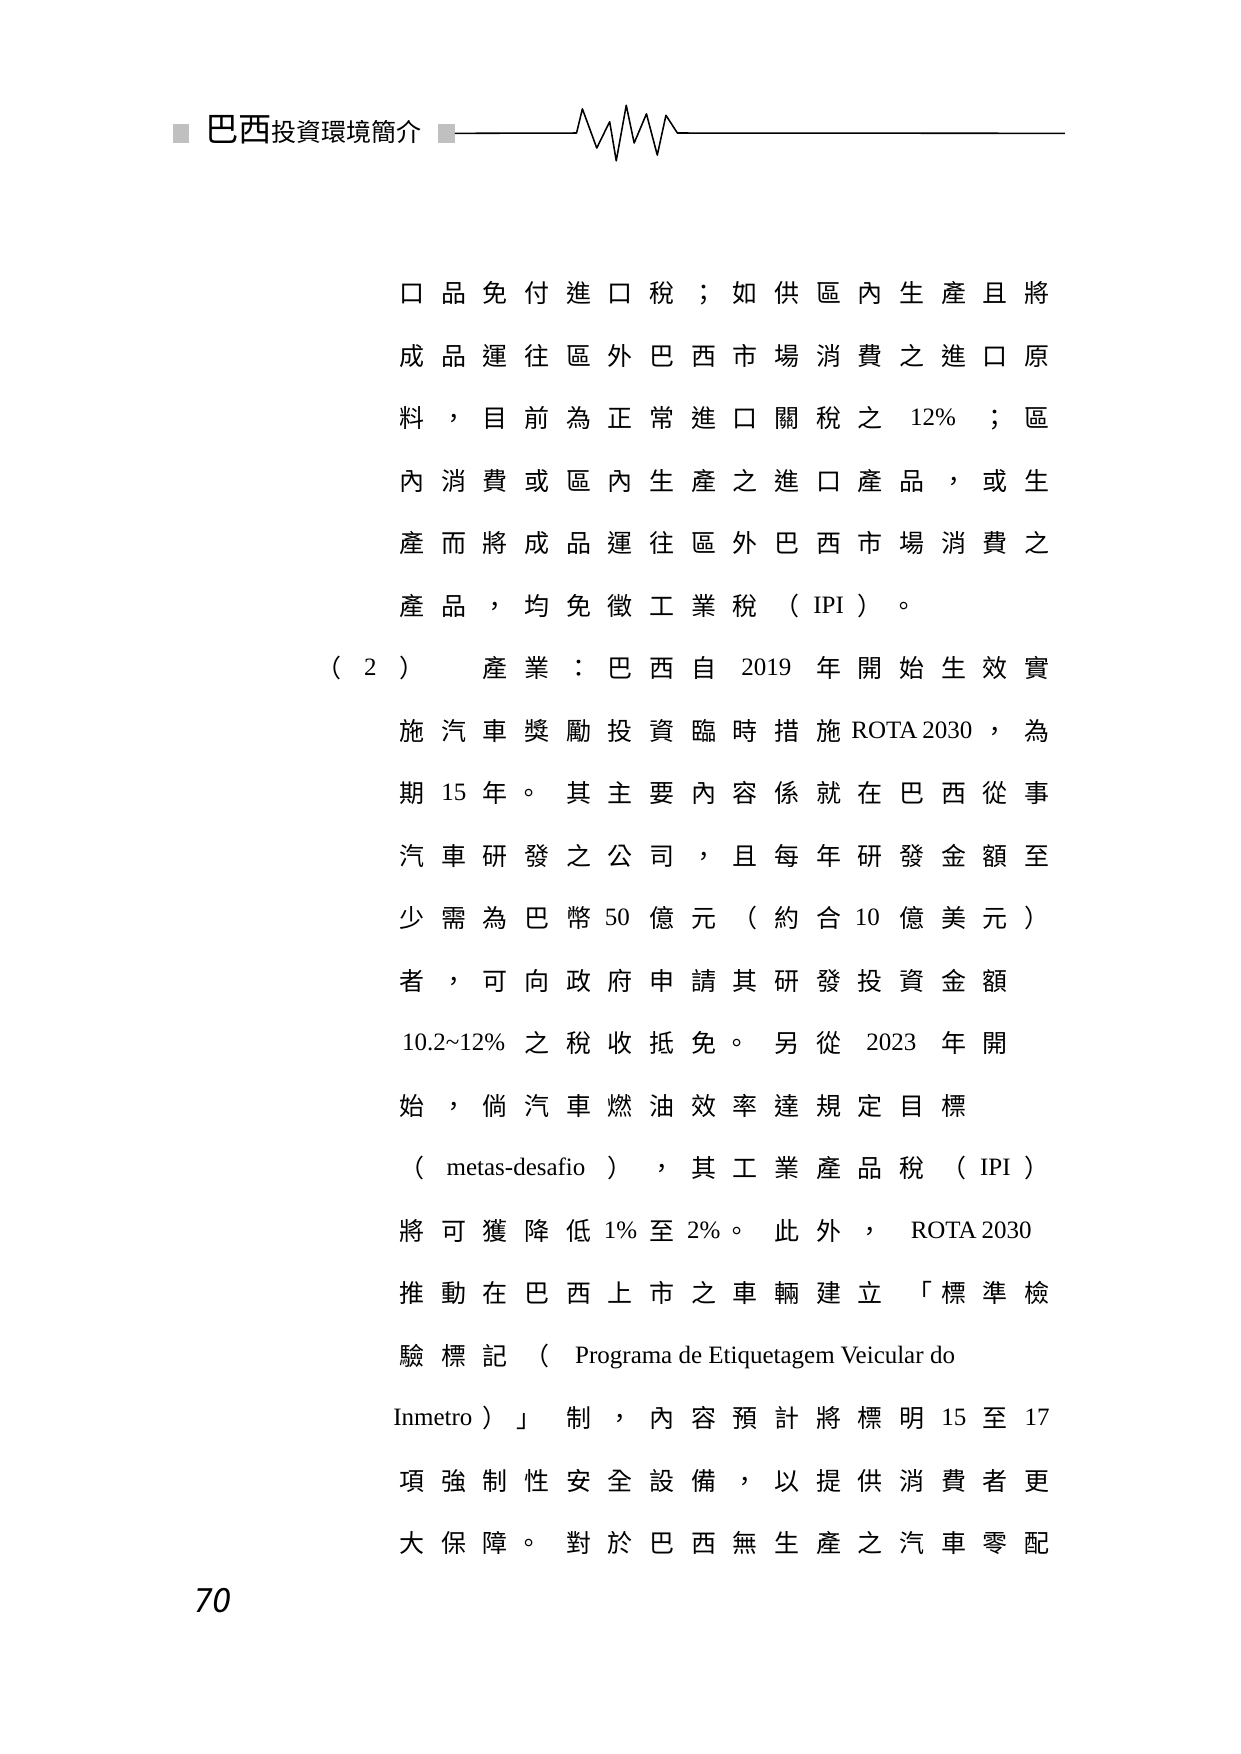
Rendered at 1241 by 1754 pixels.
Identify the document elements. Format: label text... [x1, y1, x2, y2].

text 口品免付進口稅；如供區內生產且將成品運往區外巴西市場消費之進口原料，目前為正常進口關稅之12%；區內消費或區內生產之進口產品，或生產而將成品運往區外巴西市場消費之產品，均免徵工業稅（IPI）。 [306, 250, 1058, 625]
text （2） 產業：巴西自2019年開始生效實施汽車獎勵投資臨時措施ROTA 2030，為期15年。其主要內容係就在巴西從事汽車研發之公司，且每年研發金額至少需為巴幣50 億元（約合10 億美元）者，可向政府申請其研發投資金額10.2~12%之稅收抵免。另從2023年開始，倘汽車燃油效率達規定目標（metas-desafio），其工業產品稅（IPI）將可獲降低1%至2%。此外，ROTA 2030 推動在巴西上市之車輛建立「標準檢驗標記（Programa de Etiquetagem Veicular do Inmetro）」制，內容預計將標明15至17項強制性安全設備，以提供消費者更大保障。對於巴西無生產之汽車零配 [306, 625, 1058, 1563]
